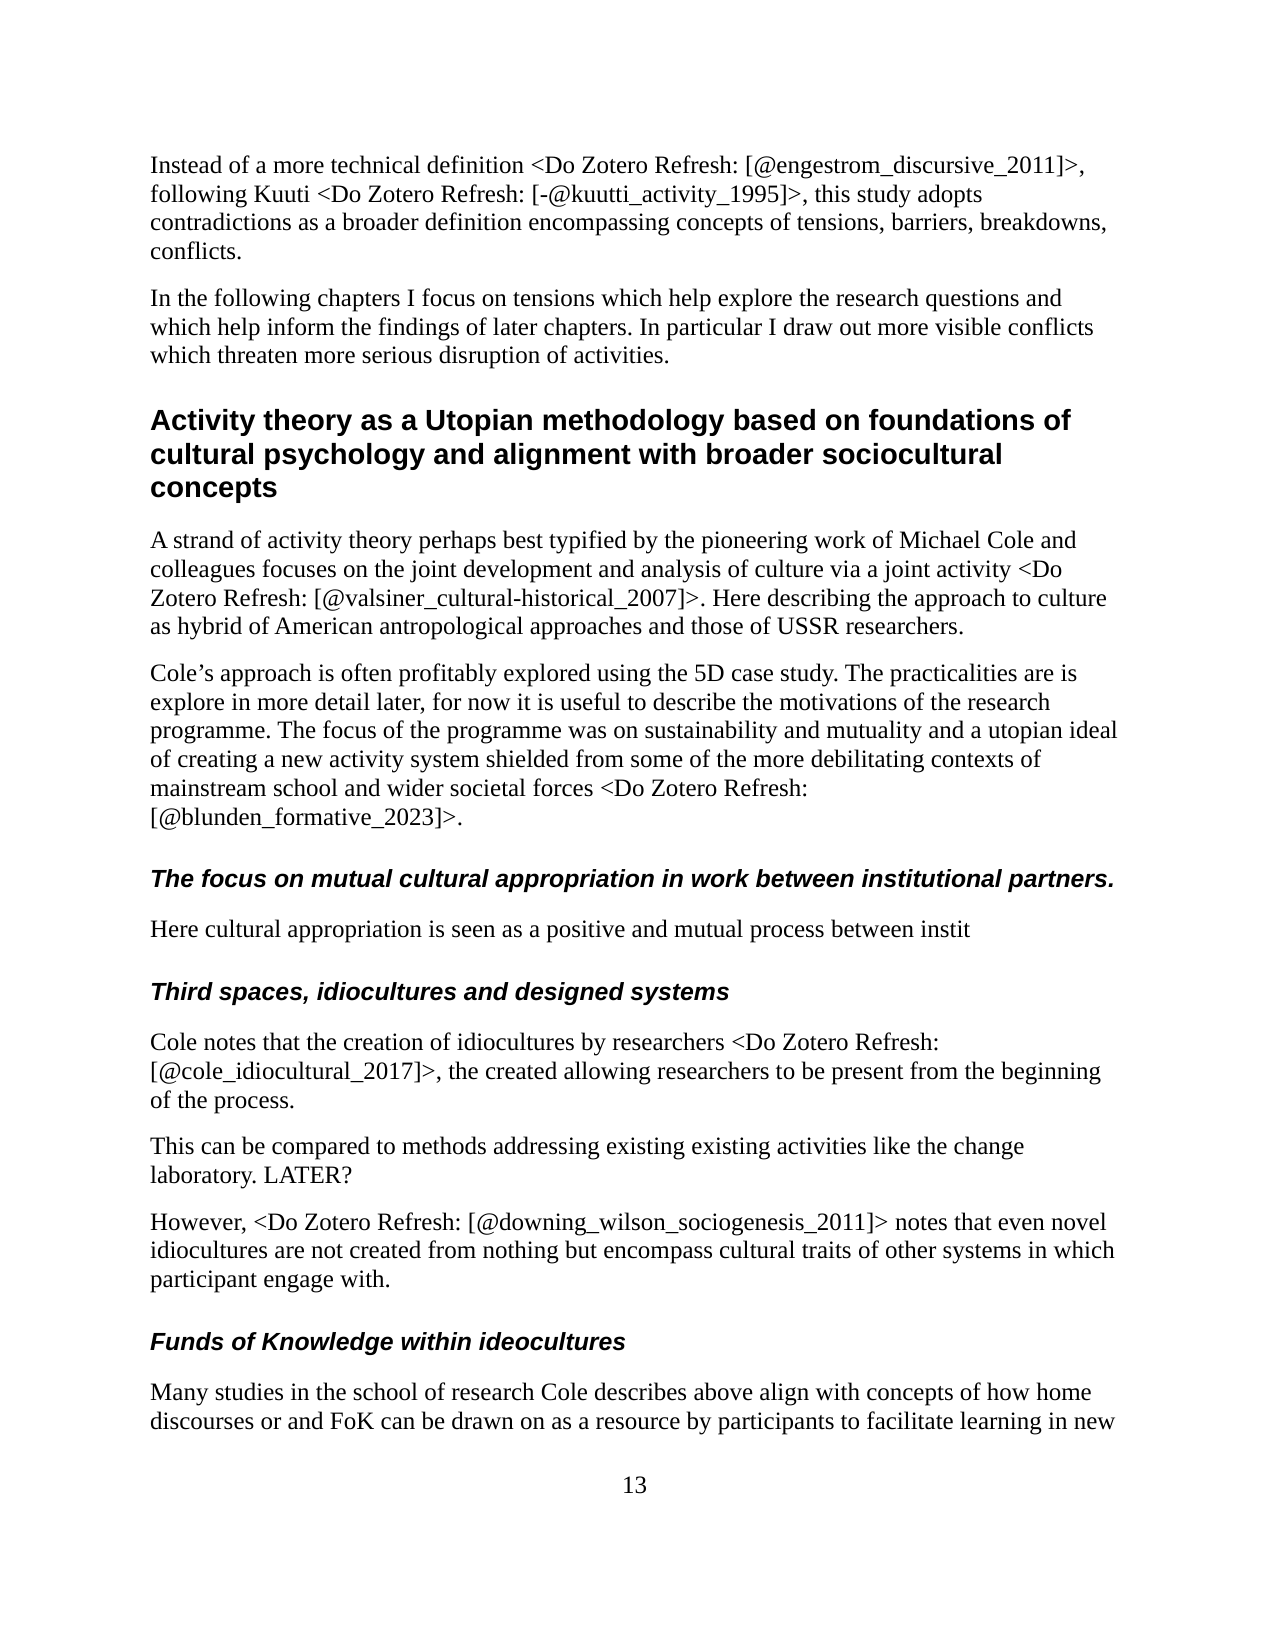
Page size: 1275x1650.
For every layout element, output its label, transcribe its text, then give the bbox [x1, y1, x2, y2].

text However, <Do Zotero Refresh: [@downing_wilson_sociogenesis_2011]> notes that even novel idiocultures are not created from nothing but encompass cultural traits of other systems in which participant engage with. [150, 1207, 1125, 1293]
text Instead of a more technical definition <Do Zotero Refresh: [@engestrom_discursive_2011]>, following Kuuti <Do Zotero Refresh: [-@kuutti_activity_1995]>, this study adopts contradictions as a broader definition encompassing concepts of tensions, barriers, breakdowns, conflicts. [150, 150, 1125, 265]
text Many studies in the school of research Cole describes above align with concepts of how home discourses or and FoK can be drawn on as a resource by participants to facilitate learning in new [150, 1377, 1125, 1434]
subtitle The focus on mutual cultural appropriation in work between institutional partners. [150, 864, 1125, 893]
text In the following chapters I focus on tensions which help explore the research questions and which help inform the findings of later chapters. In particular I draw out more visible conflicts which threaten more serious disruption of activities. [150, 283, 1125, 369]
text Cole notes that the creation of idiocultures by researchers <Do Zotero Refresh: [@cole_idiocultural_2017]>, the created allowing researchers to be present from the beginning of the process. [150, 1027, 1125, 1113]
text Here cultural appropriation is seen as a positive and mutual process between instit [150, 914, 1125, 943]
text A strand of activity theory perhaps best typified by the pioneering work of Michael Cole and colleagues focuses on the joint development and analysis of culture via a joint activity <Do Zotero Refresh: [@valsiner_cultural-historical_2007]>. Here describing the approach to culture as hybrid of American antropological approaches and those of USSR researchers. [150, 525, 1125, 640]
subtitle Funds of Knowledge within ideocultures [150, 1327, 1125, 1356]
text This can be compared to methods addressing existing existing activities like the change laboratory. LATER? [150, 1131, 1125, 1189]
subtitle Third spaces, idiocultures and designed systems [150, 977, 1125, 1006]
text Cole’s approach is often profitably explored using the 5D case study. The practicalities are is explore in more detail later, for now it is useful to describe the motivations of the research programme. The focus of the programme was on sustainability and mutuality and a utopian ideal of creating a new activity system shielded from some of the more debilitating contexts of mainstream school and wider societal forces <Do Zotero Refresh: [@blunden_formative_2023]>. [150, 658, 1125, 831]
subtitle Activity theory as a Utopian methodology based on foundations of cultural psychology and alignment with broader sociocultural concepts [150, 403, 1125, 504]
